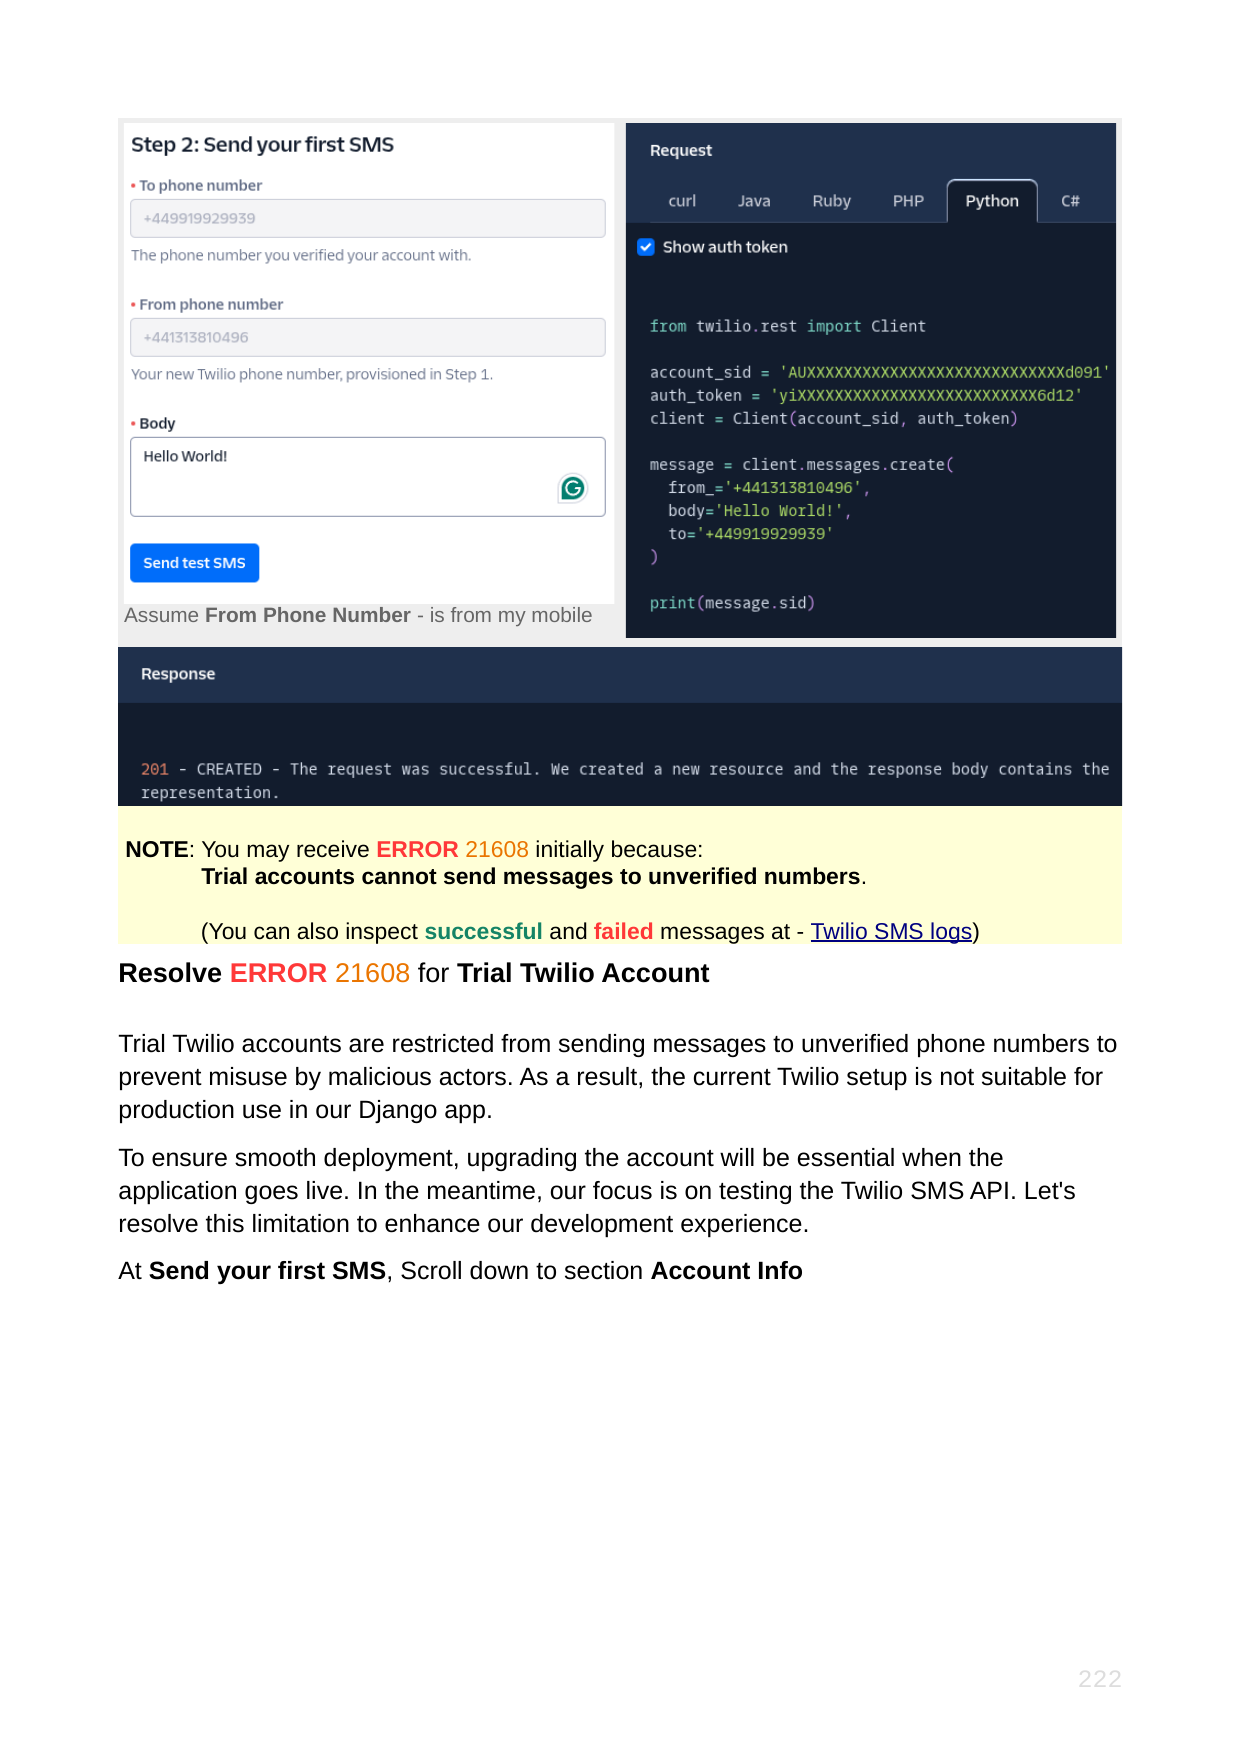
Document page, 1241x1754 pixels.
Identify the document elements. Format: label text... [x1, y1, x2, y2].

table_header Assume From Phone Number - is from my mobile [118, 118, 620, 647]
text NOTE: You may receive ERROR 21608 initially because: Trial accounts cannot send messages to unverified numbers. [118, 806, 1122, 918]
text Trial Twilio accounts are restricted from sending messages to unverified phone numbers to prevent misuse by malicious actors. As a result, the current Twilio setup is not suitable for production use in our Django app. [118, 1029, 1122, 1124]
text At Send your first SMS, Scroll down to section Account Info [118, 1256, 1122, 1285]
picture [123, 123, 615, 604]
subtitle Resolve ERROR 21608 for Trial Twilio Account [118, 957, 1122, 988]
text (You can also inspect successful and failed messages at - Twilio SMS logs) [118, 918, 1122, 944]
text To ensure smooth deployment, upgrading the account will be essential when the application goes live. In the meantime, our focus is on testing the Twilio SMS API. Let's resolve this limitation to enhance our development experience. [118, 1143, 1122, 1237]
table_header [620, 118, 1122, 647]
picture [118, 647, 1123, 806]
picture [625, 123, 1117, 638]
